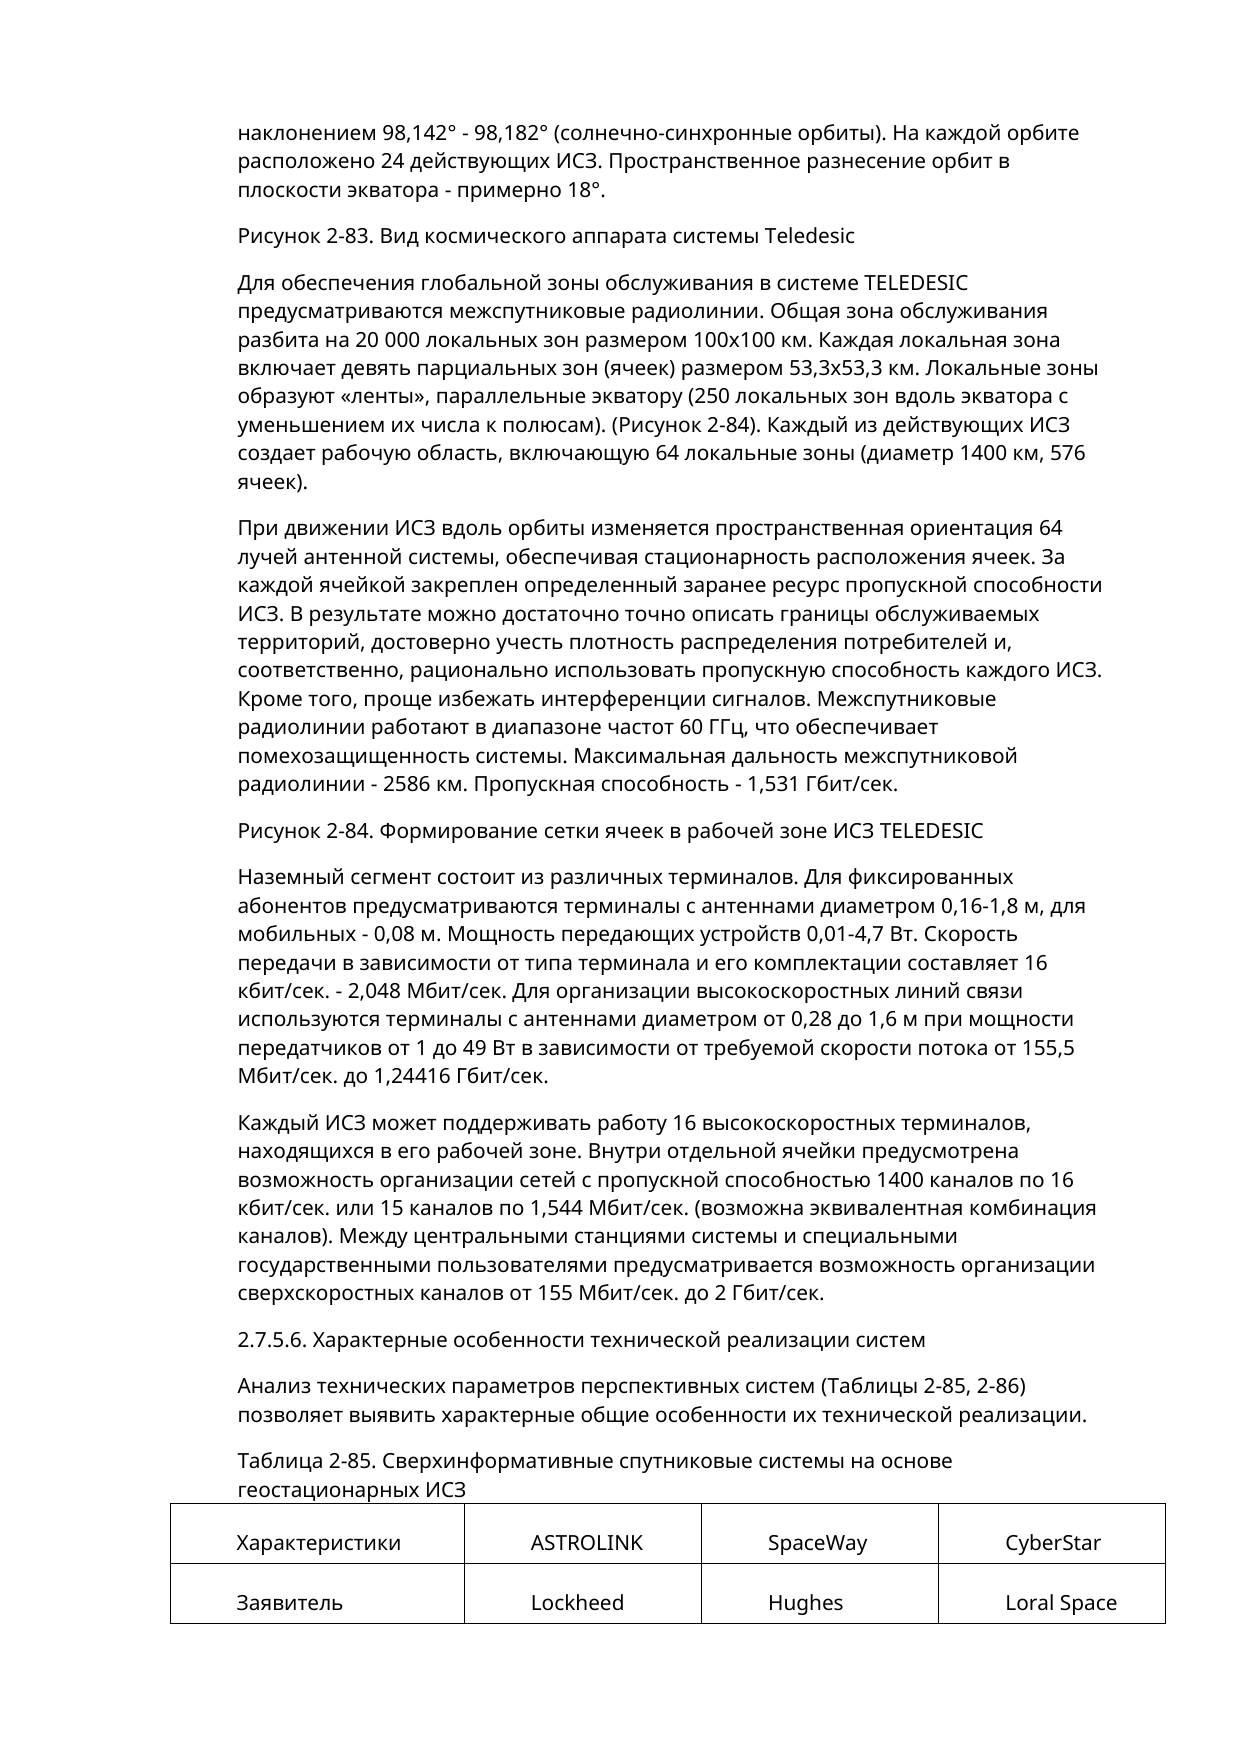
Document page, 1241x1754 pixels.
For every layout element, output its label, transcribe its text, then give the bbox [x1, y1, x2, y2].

text Рисунок 2-83. Вид космического аппарата системы Teledesic [237, 221, 1113, 250]
text 2.7.5.6. Характерные особенности технической реализации систем [237, 1325, 1113, 1353]
table_cell Hughes [702, 1564, 938, 1623]
text Наземный сегмент состоит из различных терминалов. Для фиксированных абонентов предусматриваются терминалы с антеннами диаметром 0,16-1,8 м, для мобильных - 0,08 м. Мощность передающих устройств 0,01-4,7 Вт. Скорость передачи в зависимости от типа терминала и его комплектации составляет 16 кбит/сек. - 2,048 Мбит/сек. Для организации высокоскоростных линий связи используются терминалы с антеннами диаметром от 0,28 до 1,6 м при мощности передатчиков от 1 до 49 Вт в зависимости от требуемой скорости потока от 155,5 Мбит/сек. до 1,24416 Гбит/сек. [237, 862, 1113, 1090]
text При движении ИСЗ вдоль орбиты изменяется пространственная ориентация 64 лучей антенной системы, обеспечивая стационарность расположения ячеек. За каждой ячейкой закреплен определенный заранее ресурс пропускной способности ИСЗ. В результате можно достаточно точно описать границы обслуживаемых территорий, достоверно учесть плотность распределения потребителей и, соответственно, рационально использовать пропускную способность каждого ИСЗ. Кроме того, проще избежать интерференции сигналов. Межспутниковые радиолинии работают в диапазоне частот 60 ГГц, что обеспечивает помехозащищенность системы. Максимальная дальность межспутниковой радиолинии - 2586 км. Пропускная способность - 1,531 Гбит/сек. [237, 513, 1113, 798]
table_cell Lockheed [465, 1564, 701, 1623]
table_header Характеристики [171, 1504, 464, 1563]
text Рисунок 2-84. Формирование сетки ячеек в рабочей зоне ИСЗ TELEDESIC [237, 816, 1113, 844]
text Таблица 2-85. Сверхинформативные спутниковые системы на основе геостационарных ИСЗ [237, 1446, 1113, 1503]
text наклонением 98,142° - 98,182° (солнечно-синхронные орбиты). На каждой орбите расположено 24 действующих ИСЗ. Пространственное разнесение орбит в плоскости экватора - примерно 18°. [237, 118, 1113, 203]
text Анализ технических параметров перспективных систем (Таблицы 2-85, 2-86) позволяет выявить характерные общие особенности их технической реализации. [237, 1371, 1113, 1428]
table_header SpaceWay [702, 1504, 938, 1563]
table_cell Loral Space [939, 1564, 1165, 1623]
table_header CyberStar [939, 1504, 1165, 1563]
text Каждый ИСЗ может поддерживать работу 16 высокоскоростных терминалов, находящихся в его рабочей зоне. Внутри отдельной ячейки предусмотрена возможность организации сетей с пропускной способностью 1400 каналов по 16 кбит/сек. или 15 каналов по 1,544 Мбит/сек. (возможна эквивалентная комбинация каналов). Между центральными станциями системы и специальными государственными пользователями предусматривается возможность организации сверхскоростных каналов от 155 Мбит/сек. до 2 Гбит/сек. [237, 1108, 1113, 1307]
table_header ASTROLINK [465, 1504, 701, 1563]
table_cell Заявитель [171, 1564, 464, 1623]
text Для обеспечения глобальной зоны обслуживания в системе TELEDESIC предусматриваются межспутниковые радиолинии. Общая зона обслуживания разбита на 20 000 локальных зон размером 100х100 км. Каждая локальная зона включает девять парциальных зон (ячеек) размером 53,3х53,3 км. Локальные зоны образуют «ленты», параллельные экватору (250 локальных зон вдоль экватора с уменьшением их числа к полюсам). (Рисунок 2-84). Каждый из действующих ИСЗ создает рабочую область, включающую 64 локальные зоны (диаметр 1400 км, 576 ячеек). [237, 268, 1113, 495]
